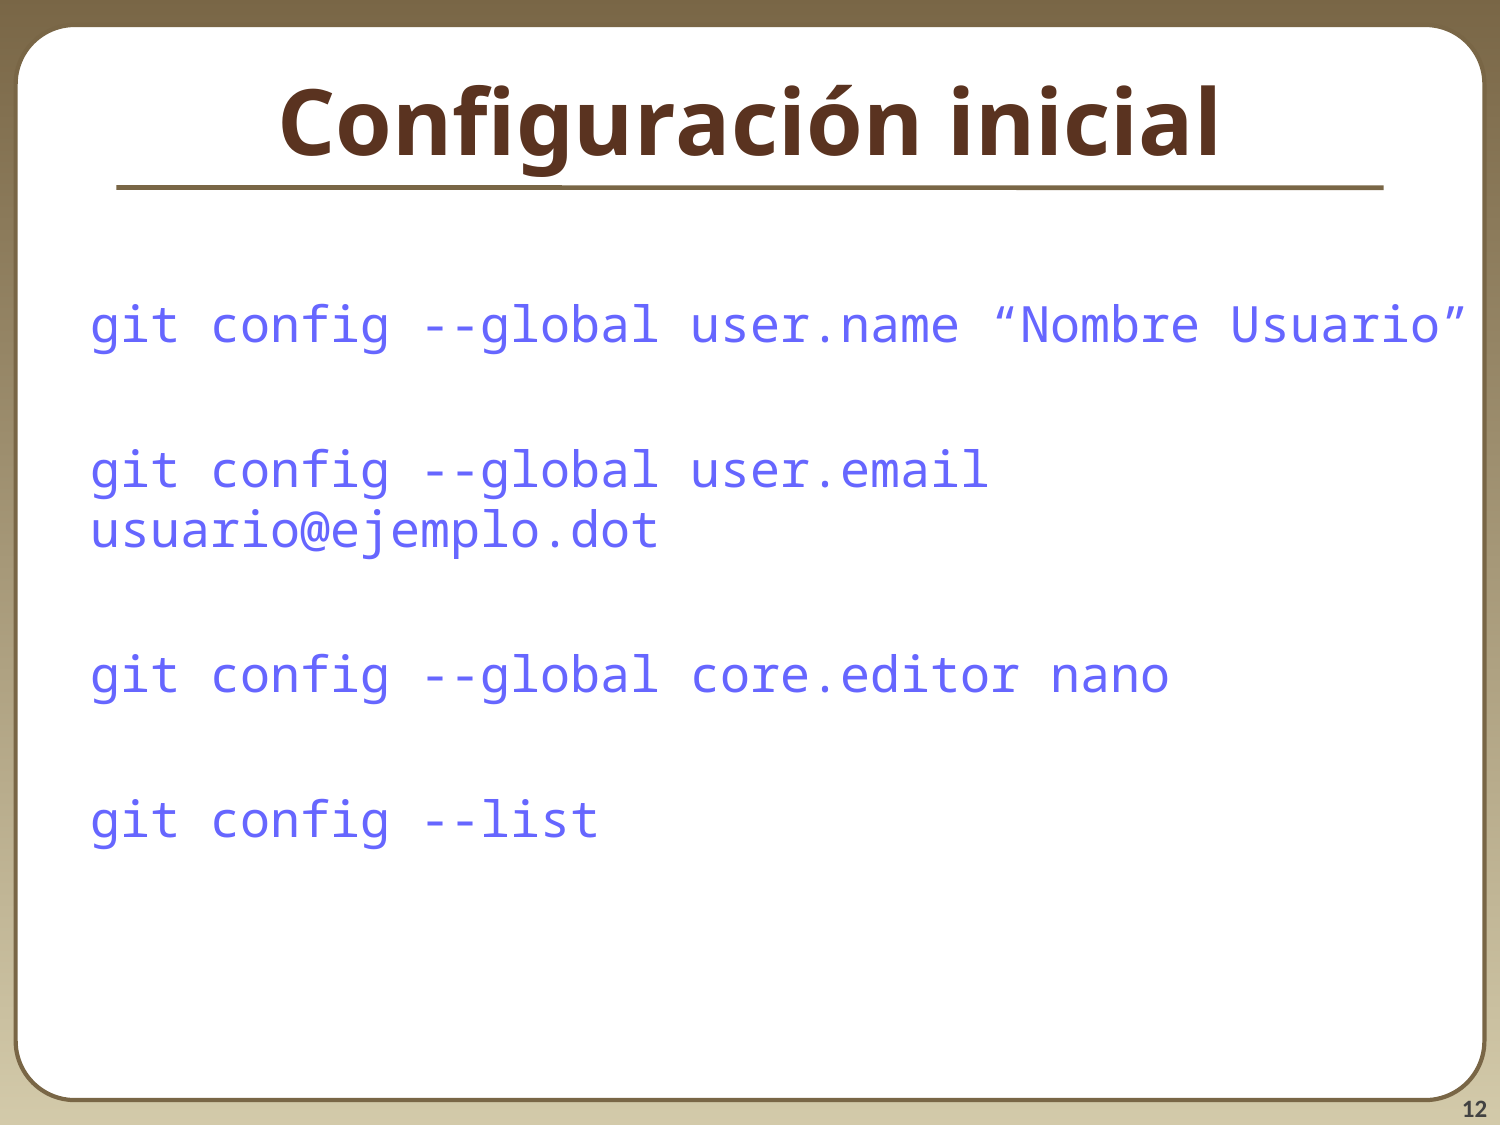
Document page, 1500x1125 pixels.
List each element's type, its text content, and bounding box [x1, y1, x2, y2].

title Configuración inicial [0, 24, 1500, 212]
list git config --global user.name “Nombre Usuario” git config --global user.email usuario@ejemplo.dot git config --global core.editor nano git config --list [0, 212, 1500, 963]
